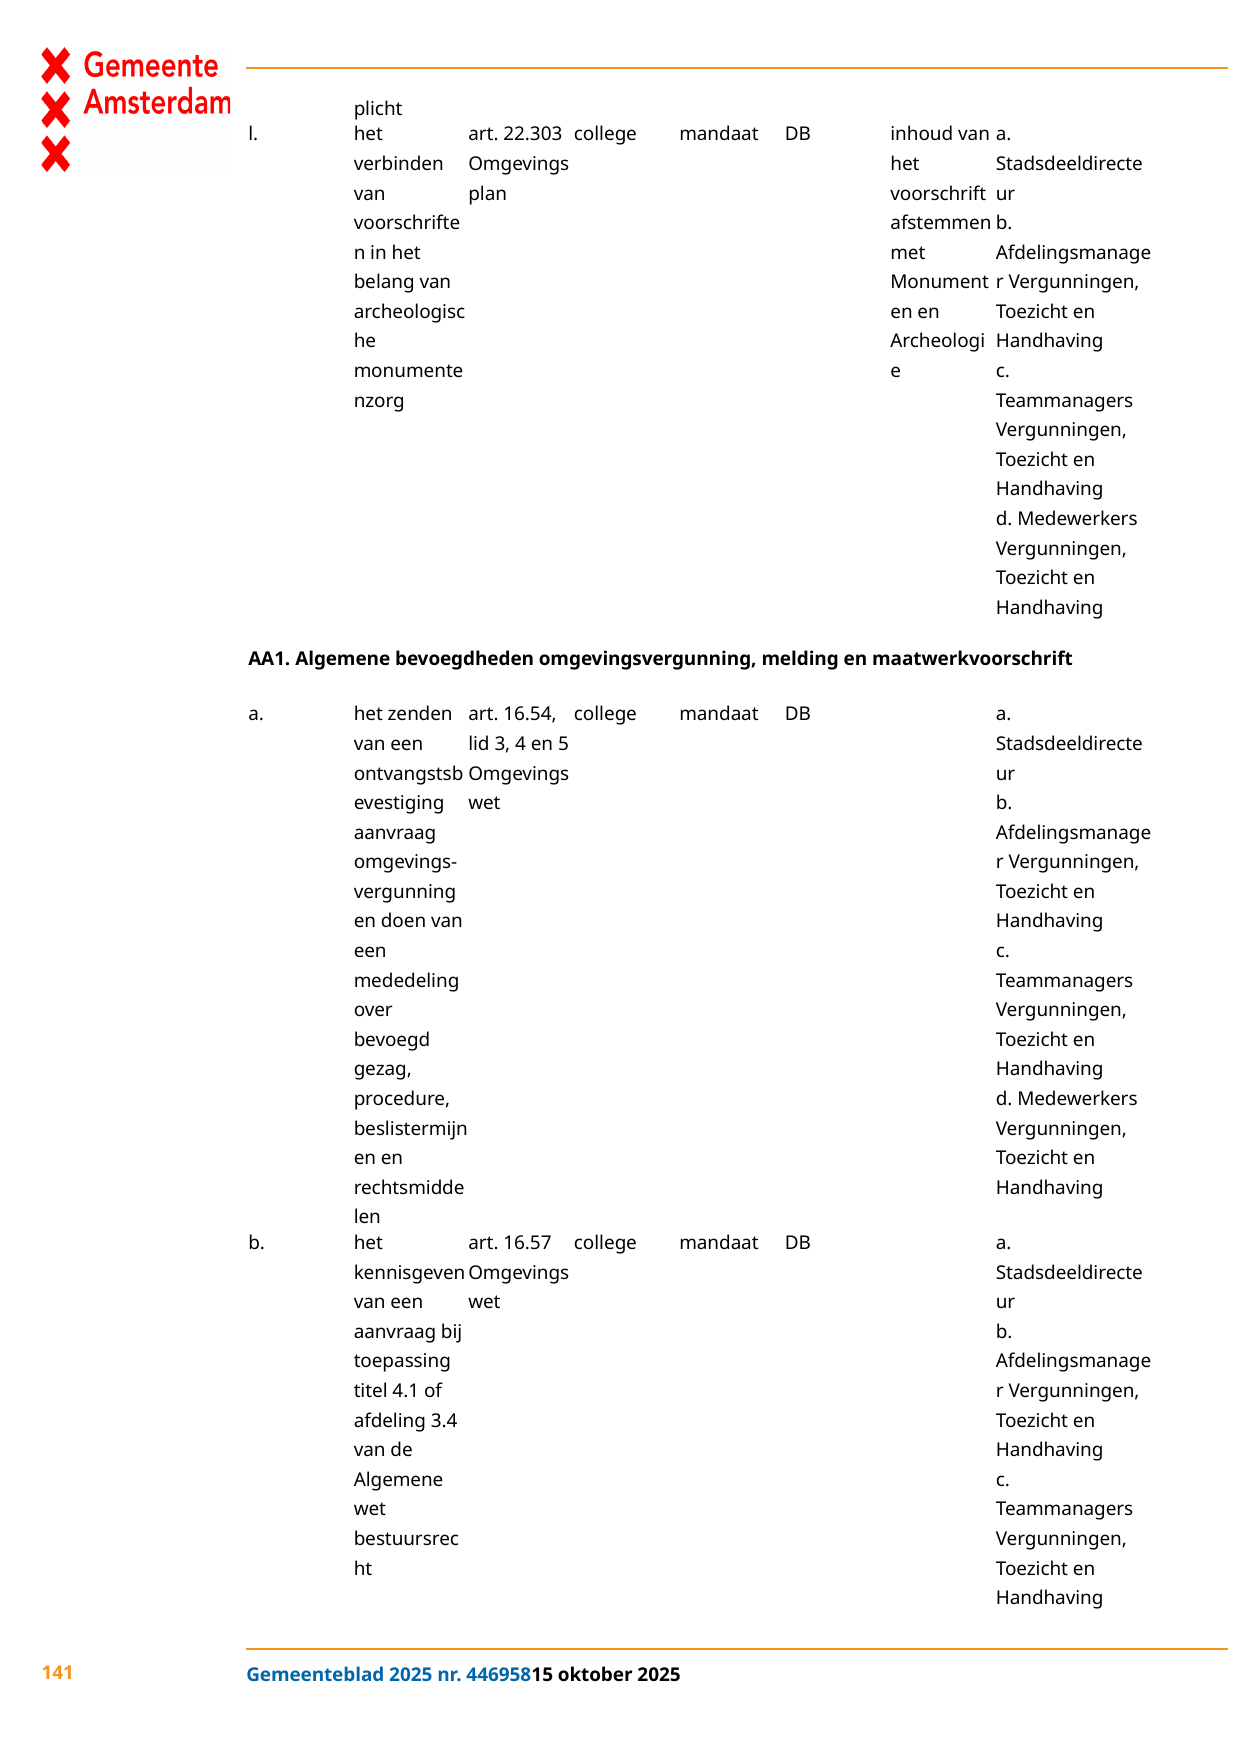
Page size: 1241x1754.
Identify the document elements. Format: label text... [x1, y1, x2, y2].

table_cell art. 16.57 Omgevingswet [468, 1229, 574, 1610]
table_cell mandaat [679, 701, 784, 1229]
table_cell mandaat [679, 121, 784, 619]
table_cell [468, 620, 574, 645]
table_cell [574, 95, 679, 121]
table_cell DB [785, 121, 890, 619]
table_cell college [574, 121, 679, 619]
table_cell college [574, 1229, 679, 1610]
picture [41, 47, 231, 172]
table_cell [574, 620, 679, 645]
table_cell a. Stadsdeeldirecteur b. Afdelingsmanager Vergunningen, Toezicht en Handhaving c. Teammanagers Vergunningen, Toezicht en Handhaving [996, 1229, 1152, 1610]
table_cell DB [785, 1229, 890, 1610]
table_cell [785, 620, 890, 645]
table_cell [679, 620, 784, 645]
table_cell [890, 620, 996, 645]
table_cell [996, 95, 1152, 121]
table_cell [248, 95, 353, 121]
table_cell het zenden van een ontvangstsbevestiging aanvraag omgevings-vergunning en doen van een mededeling over bevoegd gezag, procedure, beslistermijnen en rechtsmiddelen [354, 701, 468, 1229]
table_cell het verbinden van voorschriften in het belang van archeologische monumentenzorg [354, 121, 468, 619]
table_cell l. [248, 121, 353, 619]
table_cell art. 22.303 Omgevingsplan [468, 121, 574, 619]
table_cell art. 16.54, lid 3, 4 en 5 Omgevingswet [468, 701, 574, 1229]
table_cell [468, 95, 574, 121]
table_cell a. Stadsdeeldirecteur b. Afdelingsmanager Vergunningen, Toezicht en Handhaving c. Teammanagers Vergunningen, Toezicht en Handhaving d. Medewerkers Vergunningen, Toezicht en Handhaving [996, 121, 1152, 619]
table_cell DB [785, 701, 890, 1229]
table_cell [996, 620, 1152, 645]
table_cell [354, 620, 468, 645]
table_cell [679, 95, 784, 121]
table_cell a. [248, 701, 353, 1229]
table_cell plicht [354, 95, 468, 121]
table_cell het kennisgeven van een aanvraag bij toepassing titel 4.1 of afdeling 3.4 van de Algemene wet bestuursrecht [354, 1229, 468, 1610]
table_cell [890, 1229, 996, 1610]
table_cell AA1. Algemene bevoegdheden omgevingsvergunning, melding en maatwerkvoorschrift [248, 645, 1152, 701]
table_cell [890, 95, 996, 121]
table_cell b. [248, 1229, 353, 1610]
table_cell inhoud van het voorschrift afstemmen met Monumenten en Archeologie [890, 121, 996, 619]
table_cell college [574, 701, 679, 1229]
table_cell [890, 701, 996, 1229]
table_cell [785, 95, 890, 121]
table_cell a. Stadsdeeldirecteur b. Afdelingsmanager Vergunningen, Toezicht en Handhaving c. Teammanagers Vergunningen, Toezicht en Handhaving d. Medewerkers Vergunningen, Toezicht en Handhaving [996, 701, 1152, 1229]
table_cell mandaat [679, 1229, 784, 1610]
table_cell [248, 620, 353, 645]
